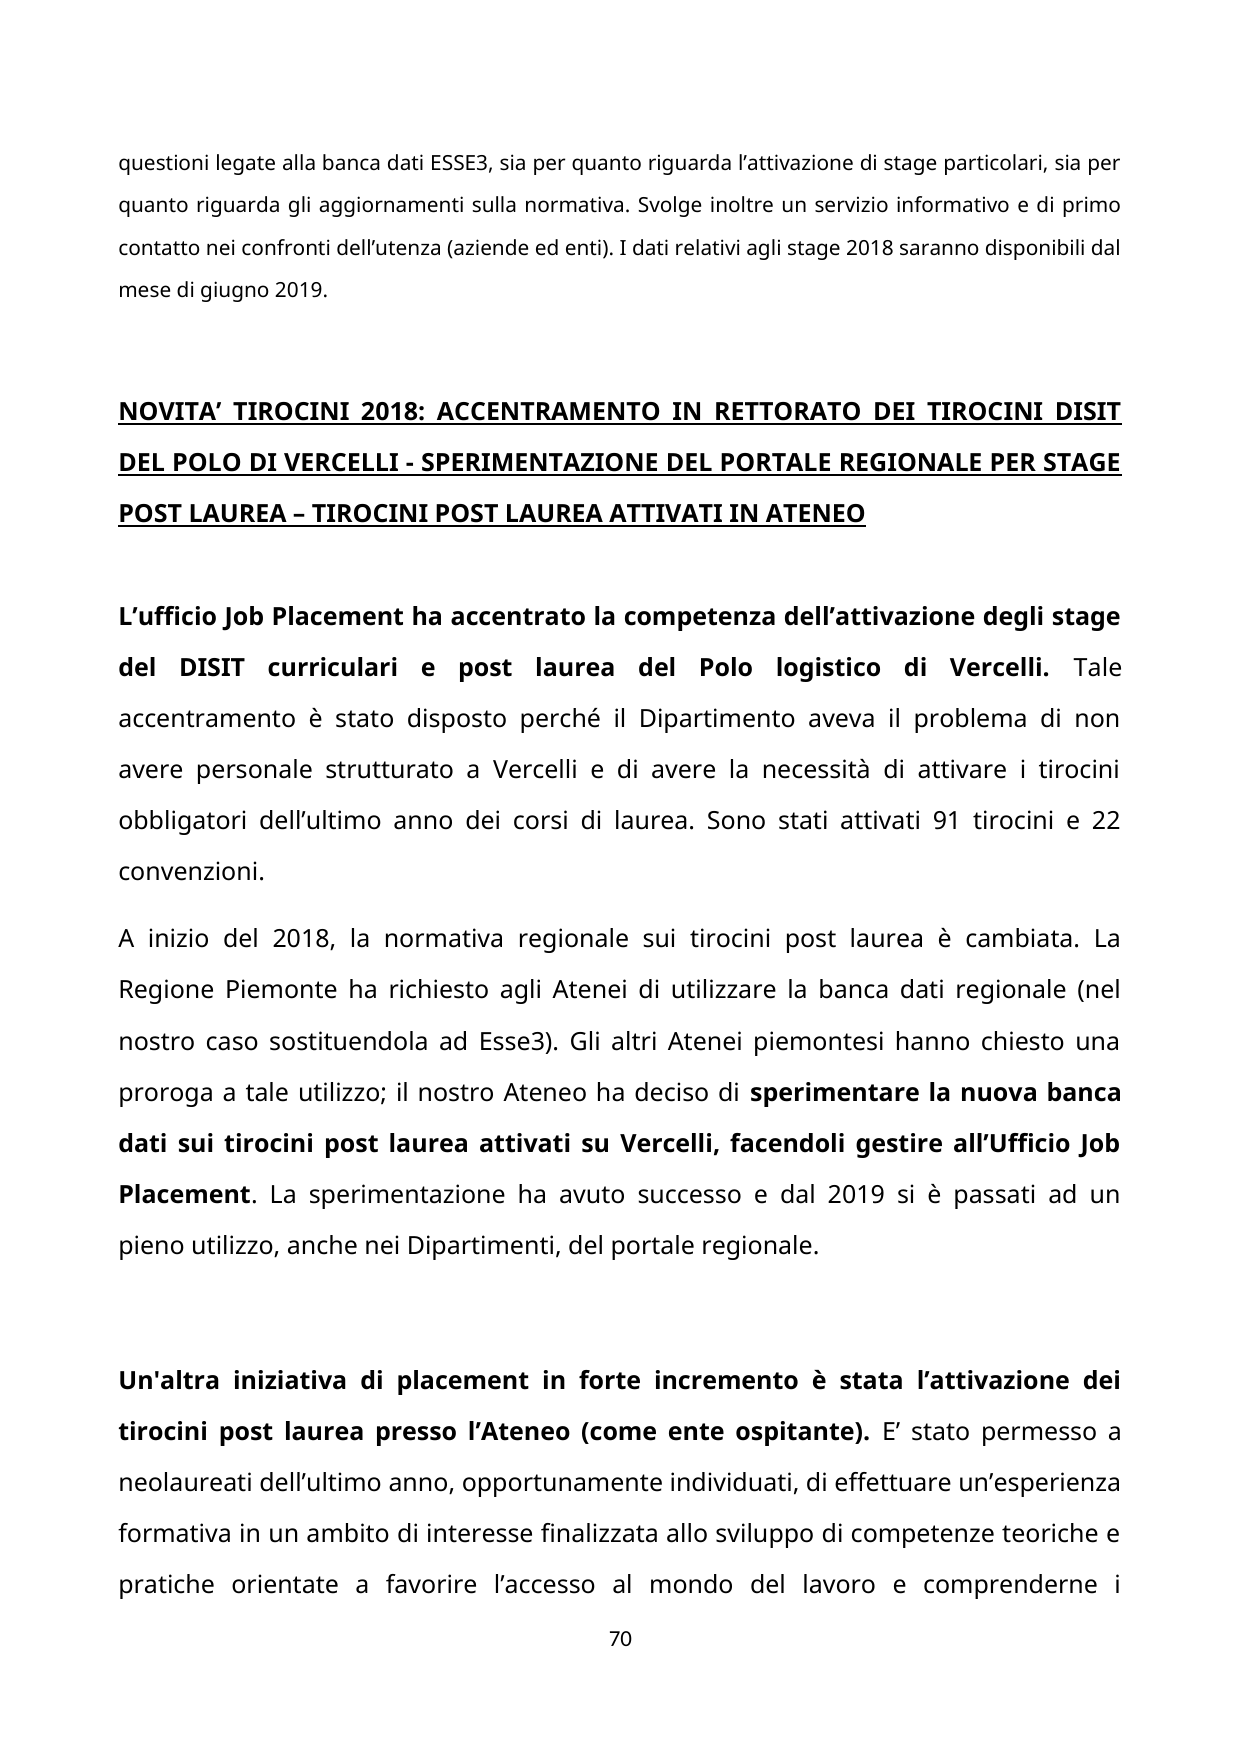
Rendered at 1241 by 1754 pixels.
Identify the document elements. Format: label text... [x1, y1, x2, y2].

text NOVITA’ TIROCINI 2018: ACCENTRAMENTO IN RETTORATO DEI TIROCINI DISIT [118, 394, 1122, 423]
text Un'altra iniziativa di placement in forte incremento è stata l’attivazione dei tirocini post laurea presso l’Ateneo (come ente ospitante). E’ stato permesso a neolaureati dell’ultimo anno, opportunamente individuati, di effettuare un’esperienza formativa in un ambito di interesse finalizzata allo sviluppo di competenze teoriche e pratiche orientate a favorire l’accesso al mondo del lavoro e comprenderne i [118, 1363, 1122, 1601]
text A inizio del 2018, la normativa regionale sui tirocini post laurea è cambiata. La Regione Piemonte ha richiesto agli Atenei di utilizzare la banca dati regionale (nel nostro caso sostituendola ad Esse3). Gli altri Atenei piemontesi hanno chiesto una proroga a tale utilizzo; il nostro Ateneo ha deciso di sperimentare la nuova banca dati sui tirocini post laurea attivati su Vercelli, facendoli gestire all’Ufficio Job Placement. La sperimentazione ha avuto successo e dal 2019 si è passati ad un pieno utilizzo, anche nei Dipartimenti, del portale regionale. [118, 921, 1122, 1261]
text questioni legate alla banca dati ESSE3, sia per quanto riguarda l’attivazione di stage particolari, sia per quanto riguarda gli aggiornamenti sulla normativa. Svolge inoltre un servizio informativo e di primo contatto nei confronti dell’utenza (aziende ed enti). I dati relativi agli stage 2018 saranno disponibili dal mese di giugno 2019. [118, 148, 1122, 304]
text POST LAUREA – TIROCINI POST LAUREA ATTIVATI IN ATENEO [118, 476, 1122, 530]
text L’ufficio Job Placement ha accentrato la competenza dell’attivazione degli stage del DISIT curriculari e post laurea del Polo logistico di Vercelli. Tale accentramento è stato disposto perché il Dipartimento aveva il problema di non avere personale strutturato a Vercelli e di avere la necessità di attivare i tirocini obbligatori dell’ultimo anno dei corsi di laurea. Sono stati attivati 91 tirocini e 22 convenzioni. [118, 598, 1122, 887]
text DEL POLO DI VERCELLI - SPERIMENTAZIONE DEL PORTALE REGIONALE PER STAGE [118, 425, 1122, 474]
